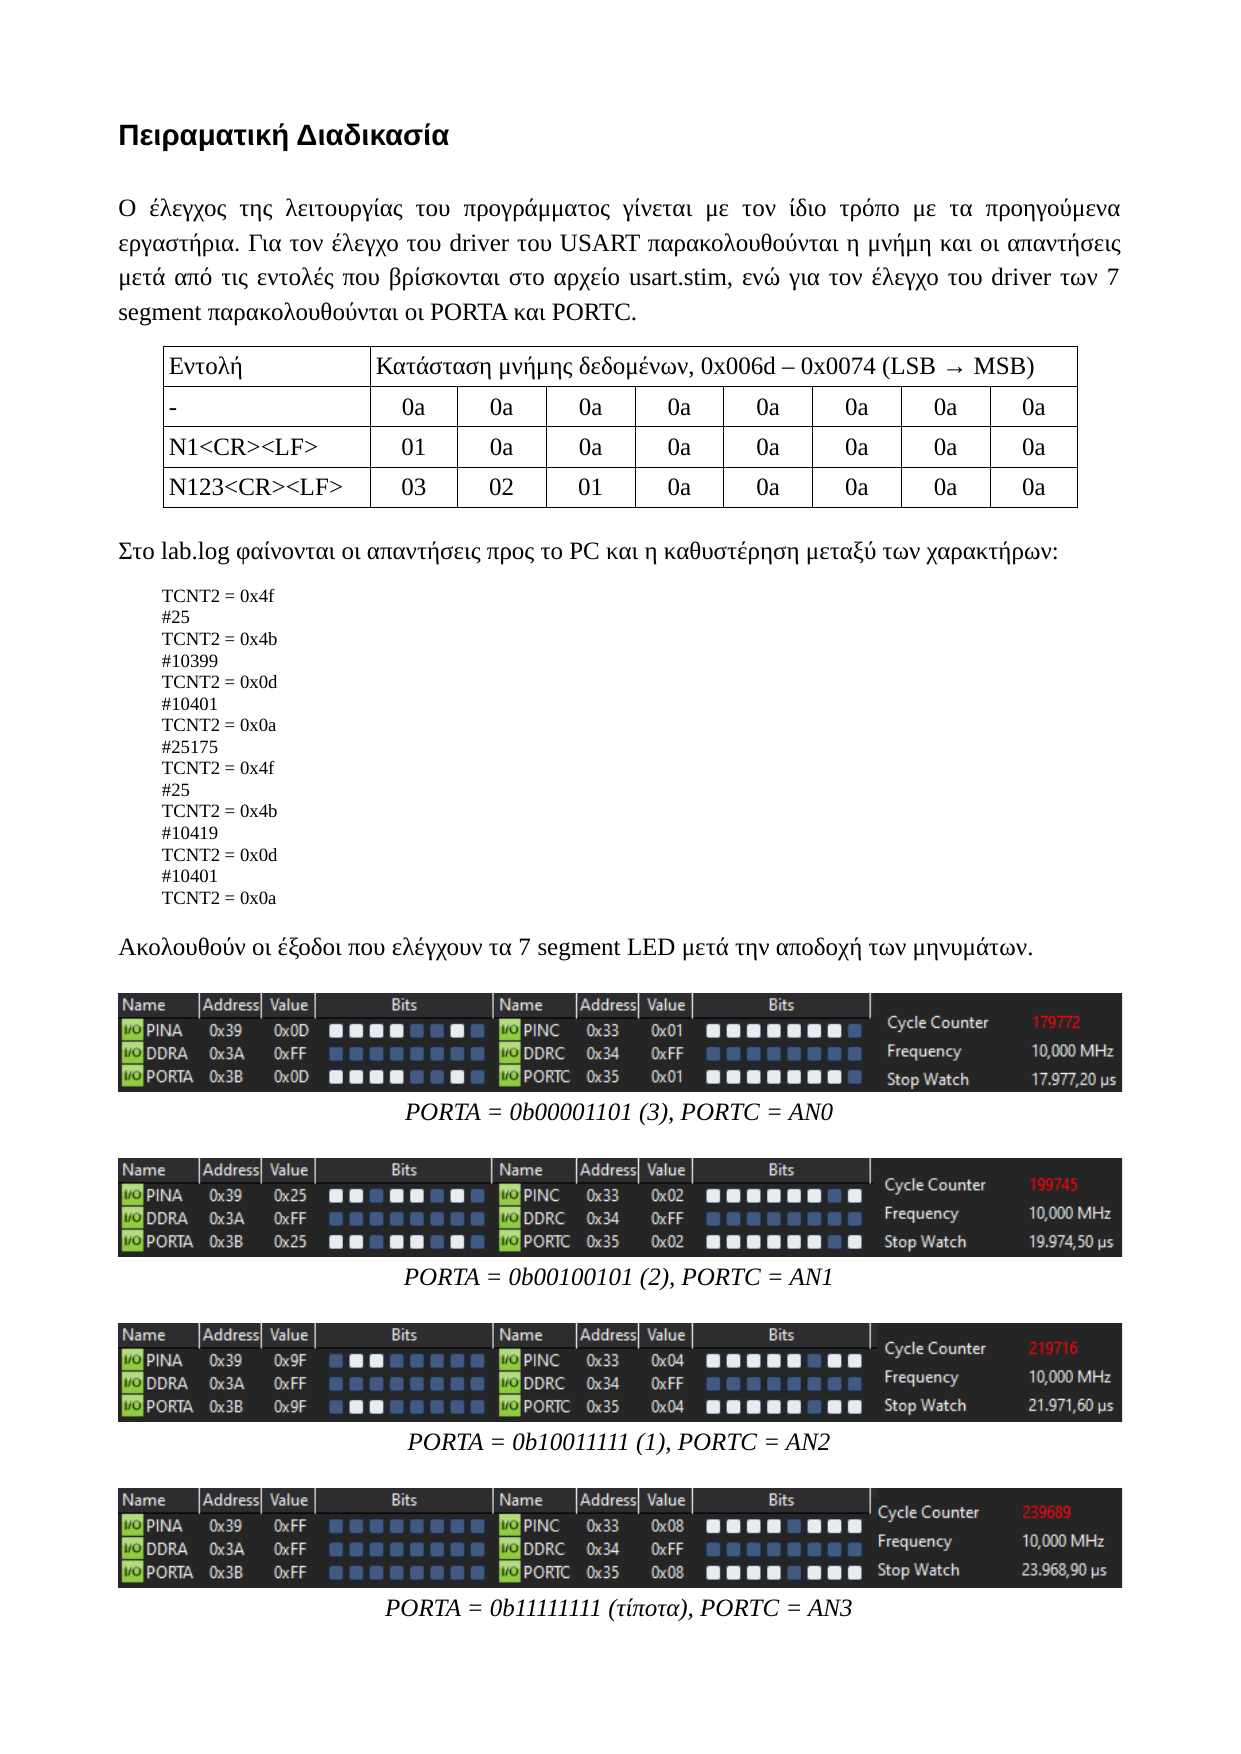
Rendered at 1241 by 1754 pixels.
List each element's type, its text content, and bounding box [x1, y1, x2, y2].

table_cell 0a [547, 387, 635, 426]
picture [118, 1158, 1123, 1257]
table_cell 0a [547, 427, 635, 467]
table_cell 01 [547, 468, 635, 507]
picture [118, 1488, 1123, 1588]
table_cell 02 [458, 468, 546, 507]
table_cell N1<CR><LF> [164, 427, 370, 467]
table_cell - [164, 387, 370, 426]
picture [118, 1323, 1123, 1422]
table_cell 01 [371, 427, 457, 467]
table_cell 0a [991, 468, 1077, 507]
table_cell 0a [371, 387, 457, 426]
table_cell 03 [371, 468, 457, 507]
table_header Κατάσταση μνήμης δεδομένων, 0x006d – 0x0074 (LSB → MSB) [371, 347, 1077, 386]
table_cell 0a [636, 468, 723, 507]
table_cell 0a [813, 387, 901, 426]
table_header Εντολή [164, 347, 370, 386]
table_cell 0a [636, 387, 723, 426]
table_cell 0a [813, 468, 901, 507]
text PORTA = 0b00001101 (3), PORTC = AN0 [118, 1092, 1122, 1126]
table_cell 0a [724, 468, 812, 507]
text PORTA = 0b00100101 (2), PORTC = AN1 [118, 1257, 1122, 1291]
table_cell 0a [724, 427, 812, 467]
table_cell N123<CR><LF> [164, 468, 370, 507]
table_cell 0a [902, 427, 990, 467]
subtitle Πειραματική Διαδικασία [118, 118, 1122, 152]
text PORTA = 0b10011111 (1), PORTC = AN2 [118, 1422, 1122, 1456]
table_cell 0a [813, 427, 901, 467]
table_cell 0a [458, 427, 546, 467]
picture [118, 993, 1123, 1092]
text Ακολουθούν οι έξοδοι που ελέγχουν τα 7 segment LED μετά την αποδοχή των μηνυμάτων. [118, 932, 1122, 961]
text Ο έλεγχος της λειτουργίας του προγράμματος γίνεται με τον ίδιο τρόπο με τα προηγούμενα εργαστήρια. Για τον έλεγχο του driver του USART παρακολουθούνται η μνήμη και οι απαντήσεις μετά από τις εντολές που βρίσκονται στο αρχείο usart.stim, ενώ για τον έλεγχο του driver των 7 segment παρακολουθούνται οι PORTA και PORTC. [118, 193, 1122, 325]
table_cell 0a [458, 387, 546, 426]
table_cell 0a [724, 387, 812, 426]
table_cell 0a [991, 387, 1077, 426]
table_cell 0a [636, 427, 723, 467]
table_cell 0a [902, 468, 990, 507]
text PORTA = 0b11111111 (τίποτα), PORTC = AN3 [118, 1588, 1122, 1621]
text Στο lab.log φαίνονται οι απαντήσεις προς το PC και η καθυστέρηση μεταξύ των χαρακτήρων: [118, 536, 1122, 564]
table_cell 0a [902, 387, 990, 426]
table_cell 0a [991, 427, 1077, 467]
